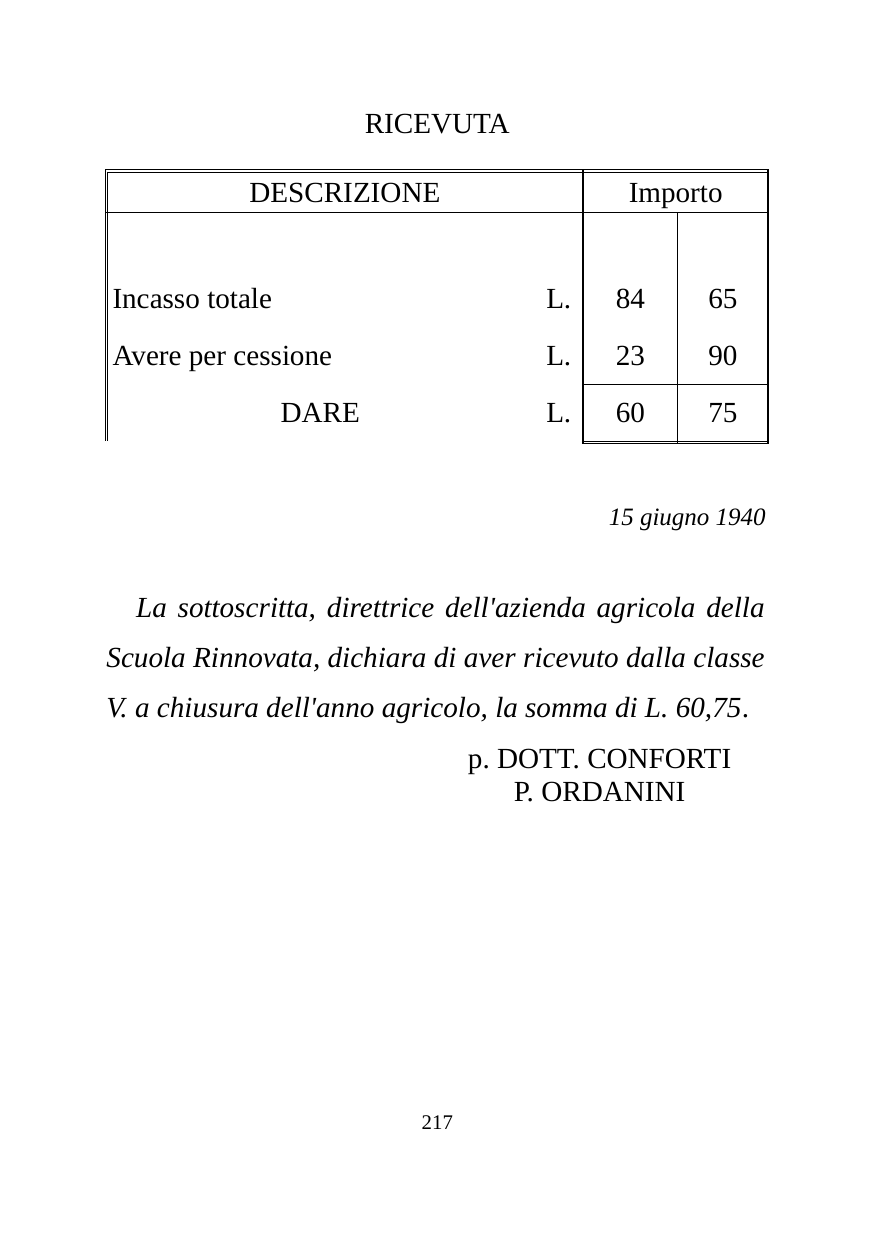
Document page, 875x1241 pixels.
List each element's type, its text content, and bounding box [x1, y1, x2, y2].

table_cell L. [534, 326, 582, 383]
table_cell DARE [108, 384, 534, 441]
table_cell 23 [584, 326, 677, 383]
table_cell Avere per cessione [108, 326, 534, 383]
table_cell Incasso totale [108, 269, 534, 326]
table_cell 84 [584, 269, 677, 326]
text RICEVUTA [106, 106, 768, 140]
table_cell L. [534, 384, 582, 441]
table_cell L. [534, 269, 582, 326]
text p. DOTT. CONFORTI [402, 741, 768, 774]
table_cell 60 [584, 385, 677, 441]
table_cell [108, 213, 534, 269]
table_header Importo [584, 173, 767, 212]
table_header DESCRIZIONE [108, 173, 582, 212]
table_cell 75 [678, 385, 767, 441]
text La sottoscritta, direttrice dell'azienda agricola della Scuola Rinnovata, dichiara di aver ricevuto dalla classe V. a chiusura dell'anno agricolo, la somma di L. 60,75. [106, 590, 768, 724]
table_cell [678, 213, 767, 269]
table_cell 65 [678, 269, 767, 326]
text 15 giugno 1940 [106, 502, 768, 531]
text P. ORDANINI [402, 774, 768, 808]
table_cell [584, 213, 677, 269]
table_cell [534, 213, 582, 269]
table_cell 90 [678, 326, 767, 383]
